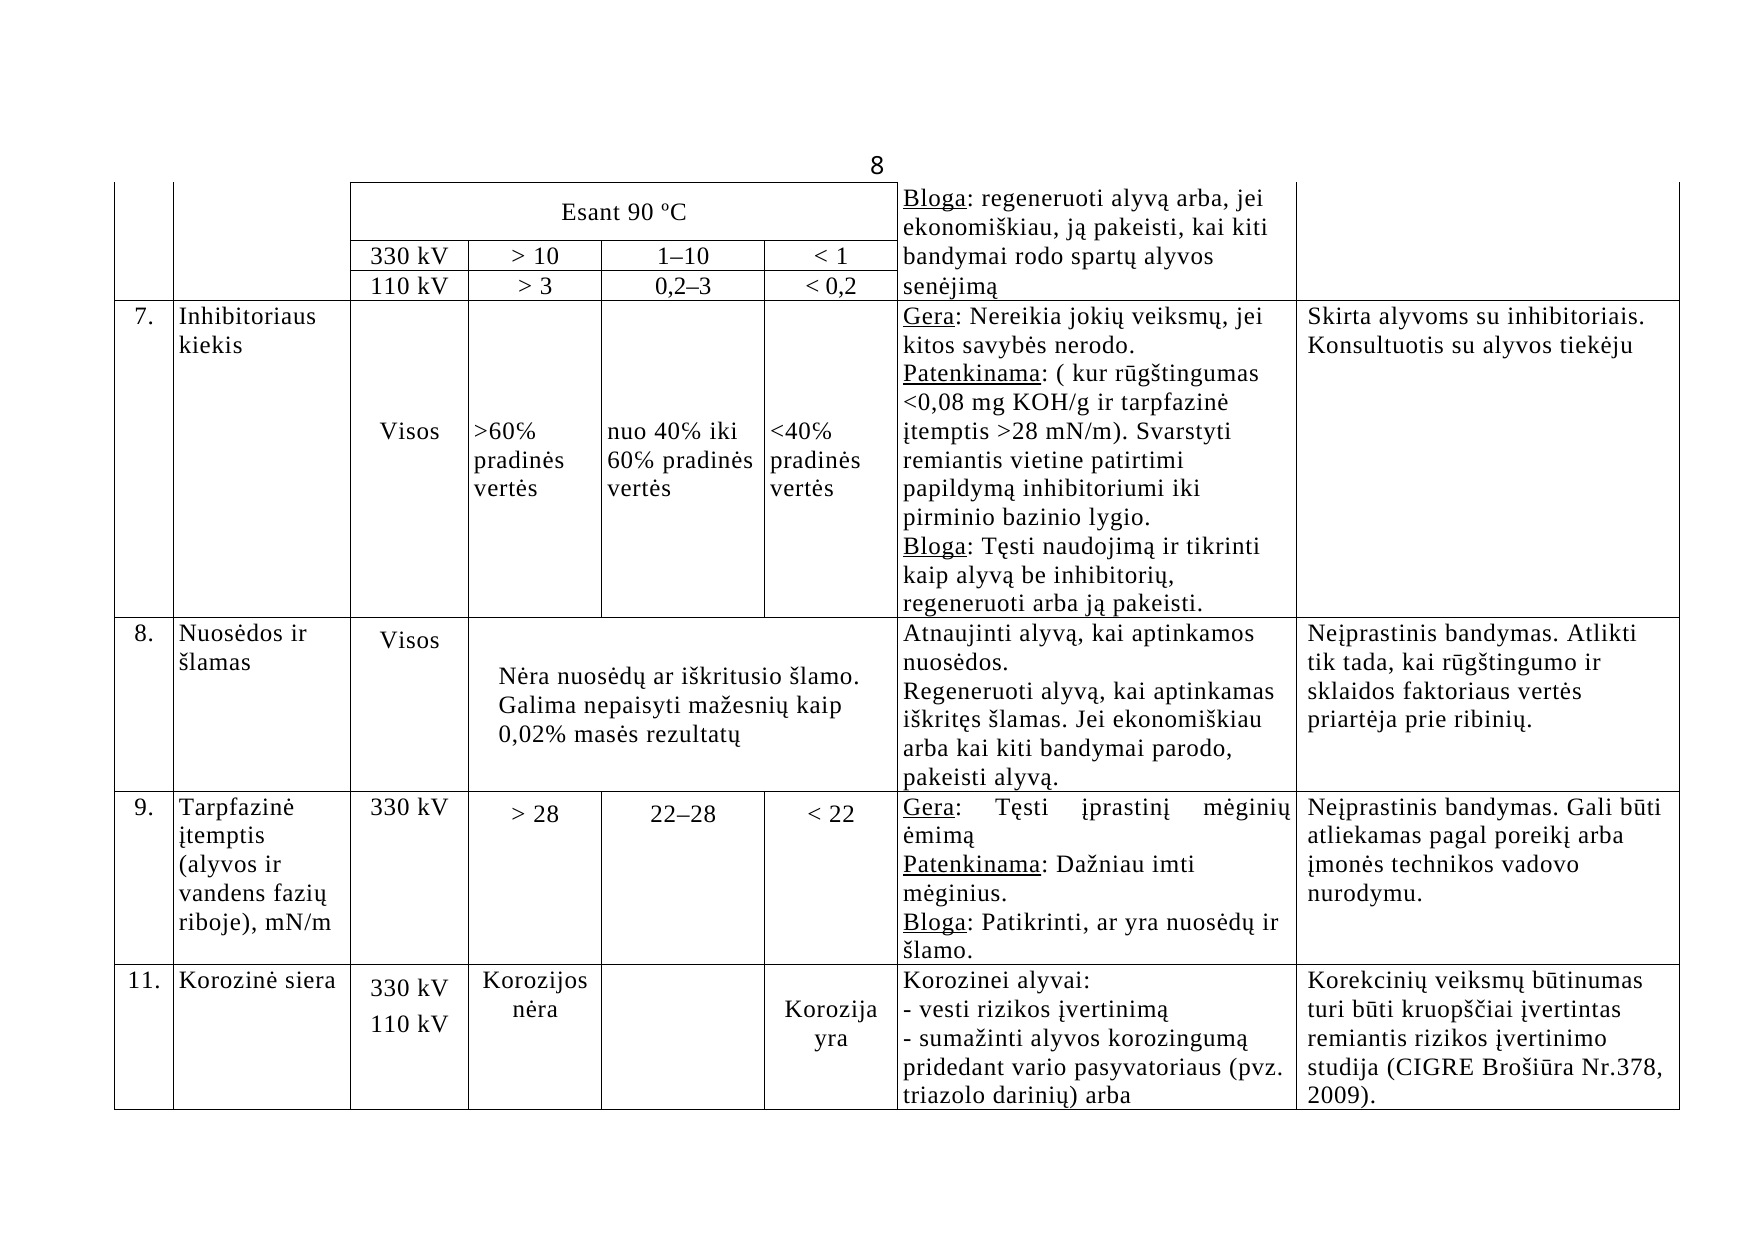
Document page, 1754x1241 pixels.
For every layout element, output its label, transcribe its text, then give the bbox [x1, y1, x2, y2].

table_cell 1–10 [602, 241, 764, 270]
table_cell [174, 270, 350, 300]
table_cell 330 kV 110 kV [351, 965, 468, 1109]
table_cell Gera: Nereikia jokių veiksmų, jei kitos savybės nerodo. Patenkinama: ( kur rūgštingumas <0,08 mg KOH/g ir tarpfazinė įtemptis >28 mN/m). Svarstyti remiantis vietine patirtimi papildymą inhibitoriumi iki pirminio bazinio lygio. Bloga: Tęsti naudojimą ir tikrinti kaip alyvą be inhibitorių, regeneruoti arba ją pakeisti. [898, 301, 1296, 617]
table_cell Bloga: regeneruoti alyvą arba, jei ekonomiškiau, ją pakeisti, kai kiti [898, 182, 1296, 240]
table_cell > 28 [469, 792, 601, 964]
table_cell Tarpfazinė įtemptis (alyvos ir vandens fazių riboje), mN/m [174, 792, 350, 964]
table_cell Atnaujinti alyvą, kai aptinkamos nuosėdos. Regeneruoti alyvą, kai aptinkamas iškritęs šlamas. Jei ekonomiškiau arba kai kiti bandymai parodo, pakeisti alyvą. [898, 618, 1296, 791]
table_cell Visos [351, 301, 468, 617]
table_cell 11. [115, 965, 173, 1109]
table_cell < 0,2 [765, 271, 897, 300]
table_cell Neįprastinis bandymas. Atlikti tik tada, kai rūgštingumo ir sklaidos faktoriaus vertės priartėja prie ribinių. [1297, 618, 1679, 791]
table_cell Korozinė siera [174, 965, 350, 1109]
table_cell > 10 [469, 241, 601, 270]
table_cell < 1 [765, 241, 897, 270]
table_cell Inhibitoriaus kiekis [174, 301, 350, 617]
table_cell bandymai rodo spartų alyvos [898, 240, 1296, 270]
table_cell [602, 965, 764, 1109]
table_cell [115, 240, 173, 270]
table_cell [1297, 182, 1679, 240]
table_cell nuo 40℅ iki 60℅ pradinės vertės [602, 301, 764, 617]
table_cell senėjimą [898, 270, 1296, 300]
table_cell Skirta alyvoms su inhibitoriais. Konsultuotis su alyvos tiekėju [1297, 301, 1679, 617]
table_cell [174, 240, 350, 270]
table_cell [174, 182, 350, 240]
table_cell <40℅ pradinės vertės [765, 301, 897, 617]
table_cell 0,2–3 [602, 271, 764, 300]
table_cell Korekcinių veiksmų būtinumas turi būti kruopščiai įvertintas remiantis rizikos įvertinimo studija (CIGRE Brošiūra Nr.378, 2009). [1297, 965, 1679, 1109]
table_cell Esant 90 ºC [351, 183, 897, 240]
table_cell 22–28 [602, 792, 764, 964]
table_cell [469, 618, 493, 791]
table_cell 9. [115, 792, 173, 964]
table_cell >60℅ pradinės vertės [469, 301, 601, 617]
table_cell Neįprastinis bandymas. Gali būti atliekamas pagal poreikį arba įmonės technikos vadovo nurodymu. [1297, 792, 1679, 964]
table_cell [115, 182, 173, 240]
table_cell 110 kV [351, 271, 468, 300]
table_cell 330 kV [351, 792, 468, 964]
table_cell [115, 270, 173, 300]
table_cell Korozija yra [765, 965, 897, 1109]
table_cell > 3 [469, 271, 601, 300]
table_cell 8. [115, 618, 173, 791]
table_cell Visos [351, 618, 468, 791]
table_cell [873, 618, 897, 791]
table_cell 330 kV [351, 241, 468, 270]
table_cell Korozinei alyvai: - vesti rizikos įvertinimą - sumažinti alyvos korozingumą pridedant vario pasyvatoriaus (pvz. triazolo darinių) arba [898, 965, 1296, 1109]
table_cell Nėra nuosėdų ar iškritusio šlamo. Galima nepaisyti mažesnių kaip 0,02% masės rezultatų [493, 618, 873, 791]
table_cell [1297, 240, 1679, 270]
table_cell Gera: Tęsti įprastinį mėginių ėmimą Patenkinama: Dažniau imti mėginius. Bloga: Patikrinti, ar yra nuosėdų ir šlamo. [898, 792, 1296, 964]
table_cell [1297, 270, 1679, 300]
table_cell Korozijos nėra [469, 965, 601, 1109]
table_cell Nuosėdos ir šlamas [174, 618, 350, 791]
table_cell < 22 [765, 792, 897, 964]
table_cell 7. [115, 301, 173, 617]
